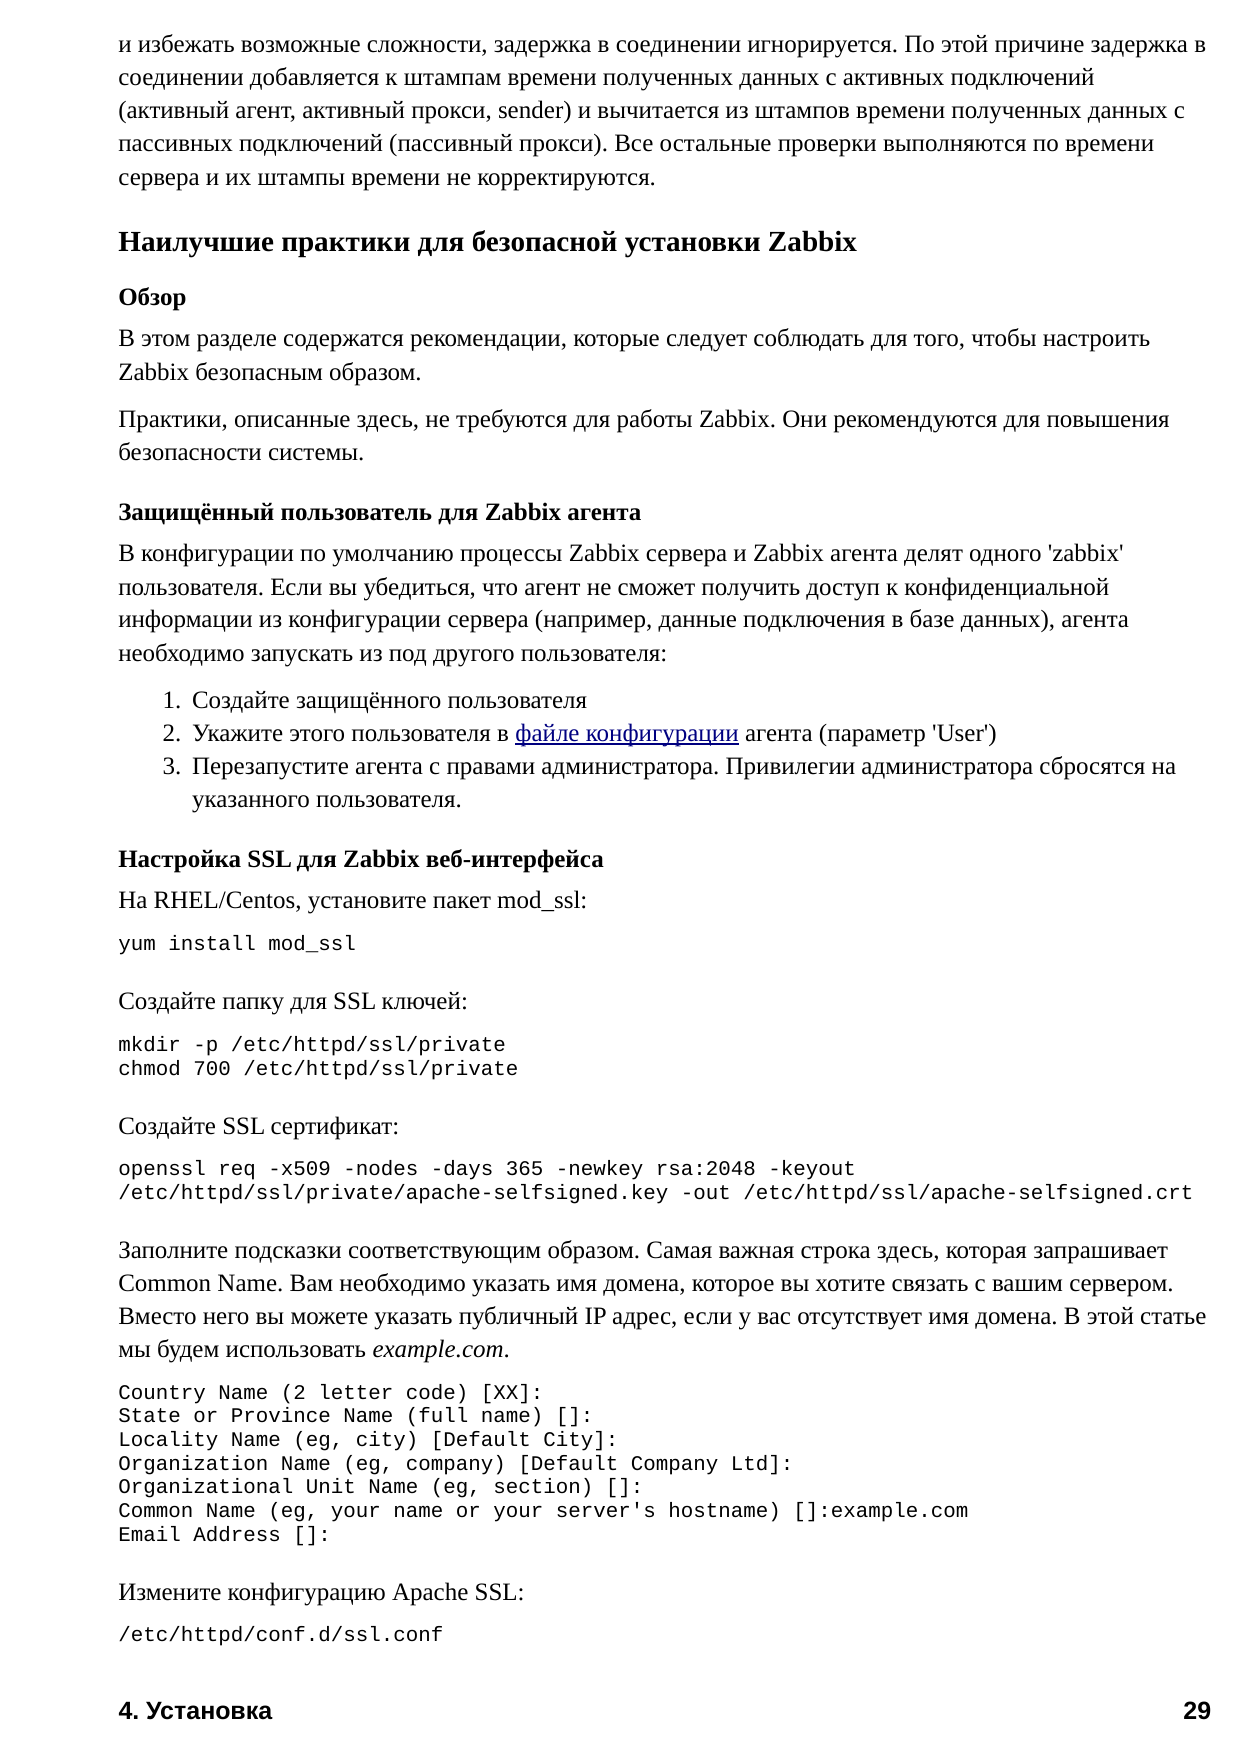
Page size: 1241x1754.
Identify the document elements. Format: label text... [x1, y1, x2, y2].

text chmod 700 /etc/httpd/ssl/private [118, 1058, 1211, 1081]
text Создайте SSL сертификат: [118, 1111, 1211, 1139]
subtitle Настройка SSL для Zabbix веб-интерфейса [118, 844, 1211, 873]
list Создайте защищённого пользователя [162, 685, 1211, 714]
text На RHEL/Centos, установите пакет mod_ssl: [118, 886, 1211, 914]
list Перезапустите агента с правами администратора. Привилегии администратора сбросятся на указанного пользователя. [162, 751, 1211, 813]
subtitle Защищённый пользователь для Zabbix агента [118, 497, 1211, 526]
text В этом разделе содержатся рекомендации, которые следует соблюдать для того, чтобы настроить Zabbix безопасным образом. [118, 323, 1211, 385]
text yum install mod_ssl [118, 933, 1211, 957]
text /etc/httpd/conf.d/ssl.conf [118, 1624, 1211, 1648]
text Создайте папку для SSL ключей: [118, 986, 1211, 1015]
text State or Province Name (full name) []: [118, 1405, 1211, 1429]
text Измените конфигурацию Apache SSL: [118, 1577, 1211, 1606]
text Locality Name (eg, city) [Default City]: [118, 1429, 1211, 1453]
text В конфигурации по умолчанию процессы Zabbix сервера и Zabbix агента делят одного 'zabbix' пользователя. Если вы убедиться, что агент не сможет получить доступ к конфиденциальной информации из конфигурации сервера (например, данные подключения в базе данных), агента необходимо запускать из под другого пользователя: [118, 538, 1211, 666]
text и избежать возможные сложности, задержка в соединении игнорируется. По этой причине задержка в соединении добавляется к штампам времени полученных данных с активных подключений (активный агент, активный прокси, sender) и вычитается из штампов времени полученных данных с пассивных подключений (пассивный прокси). Все остальные проверки выполняются по времени сервера и их штампы времени не корректируются. [118, 29, 1211, 190]
text openssl req -x509 -nodes -days 365 -newkey rsa:2048 -keyout /etc/httpd/ssl/private/apache-selfsigned.key -out /etc/httpd/ssl/apache-selfsigned.crt [118, 1158, 1211, 1206]
text mkdir -p /etc/httpd/ssl/private [118, 1034, 1211, 1058]
text Email Address []: [118, 1524, 1211, 1547]
text Common Name (eg, your name or your server's hostname) []:example.com [118, 1500, 1211, 1524]
text Organization Name (eg, company) [Default Company Ltd]: [118, 1453, 1211, 1476]
subtitle Наилучшие практики для безопасной установки Zabbix [118, 224, 1211, 257]
text Практики, описанные здесь, не требуются для работы Zabbix. Они рекомендуются для повышения безопасности системы. [118, 404, 1211, 466]
text Organizational Unit Name (eg, section) []: [118, 1476, 1211, 1500]
text Заполните подсказки соответствующим образом. Самая важная строка здесь, которая запрашивает Common Name. Вам необходимо указать имя домена, которое вы хотите связать с вашим сервером. Вместо него вы можете указать публичный IP адрес, если у вас отсутствует имя домена. В этой статье мы будем использовать example.com. [118, 1235, 1211, 1363]
list Укажите этого пользователя в файле конфигурации агента (параметр 'User') [162, 718, 1211, 747]
subtitle Обзор [118, 282, 1211, 311]
text Country Name (2 letter code) [XX]: [118, 1382, 1211, 1405]
